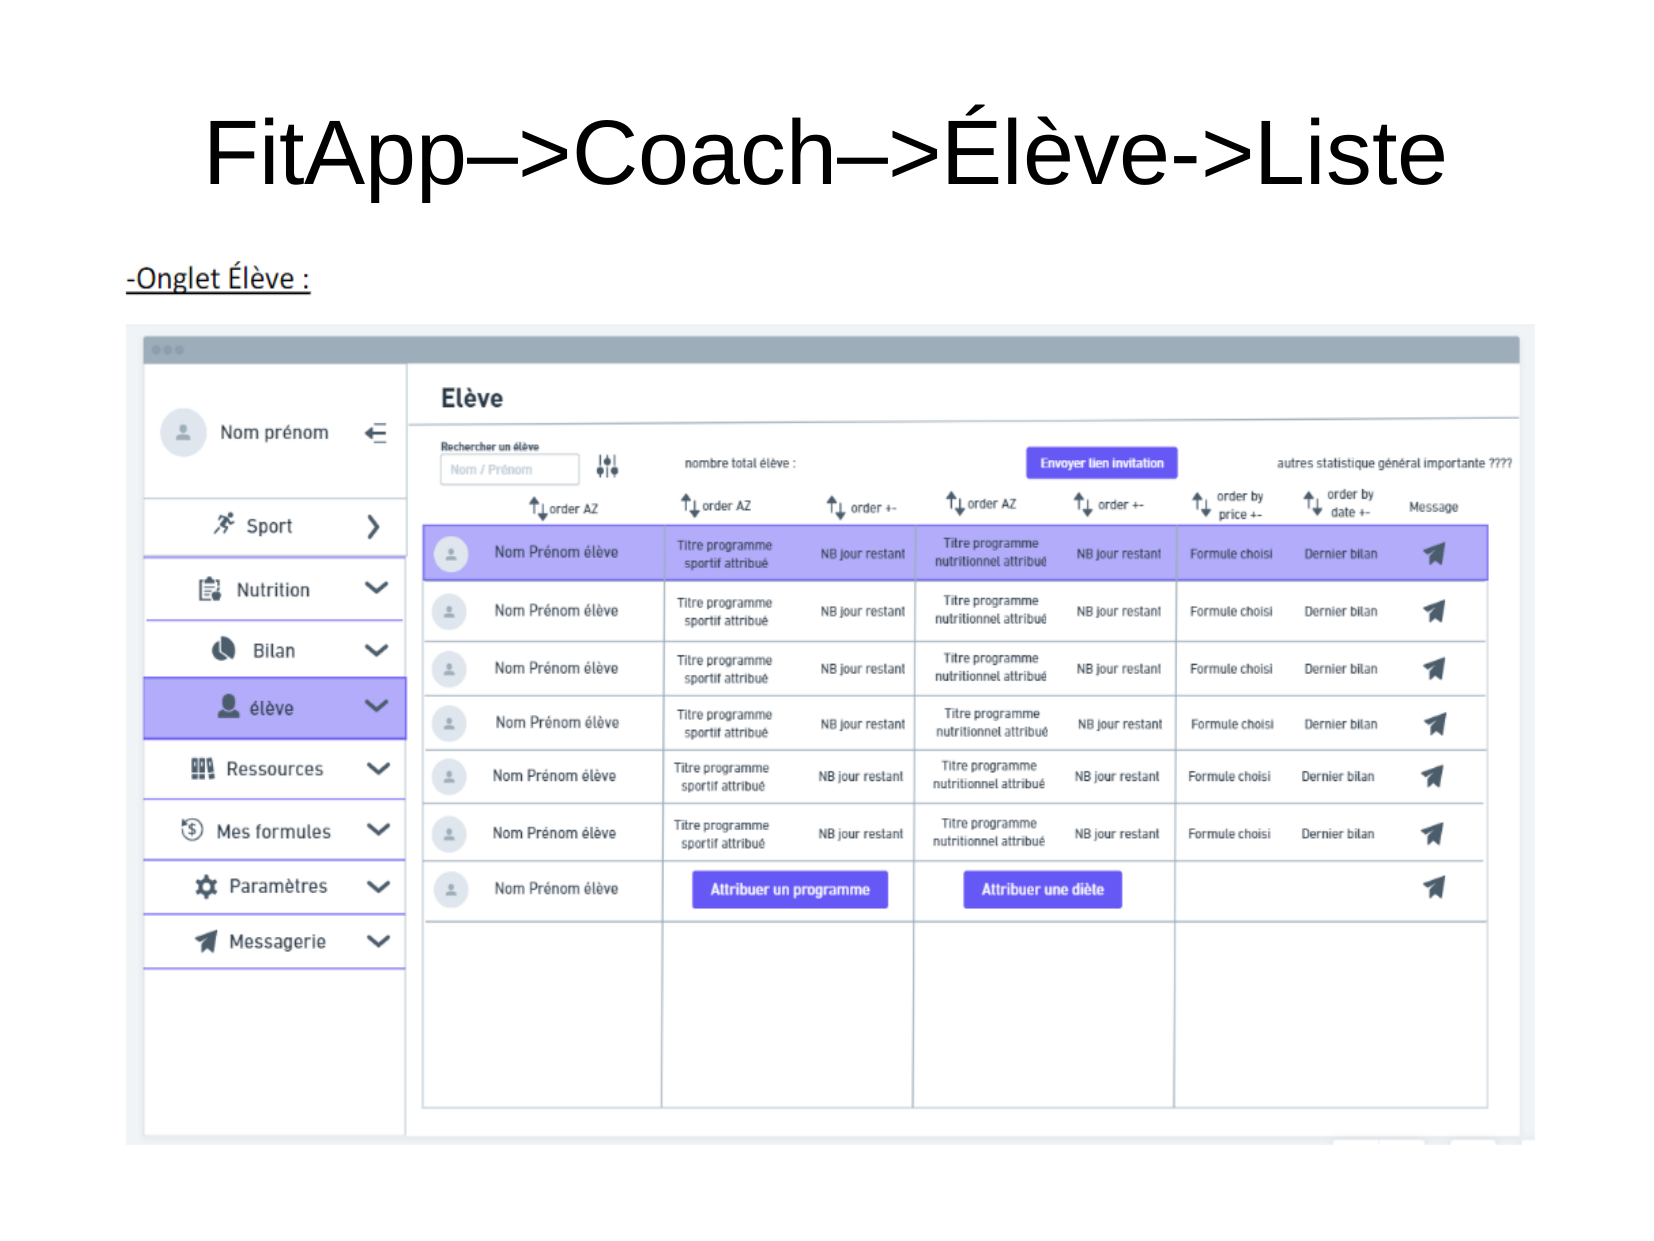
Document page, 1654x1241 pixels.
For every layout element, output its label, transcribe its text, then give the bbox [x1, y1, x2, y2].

title FitApp–>Coach–>Élève->Liste [82, 49, 1571, 257]
picture [118, 250, 1550, 1158]
